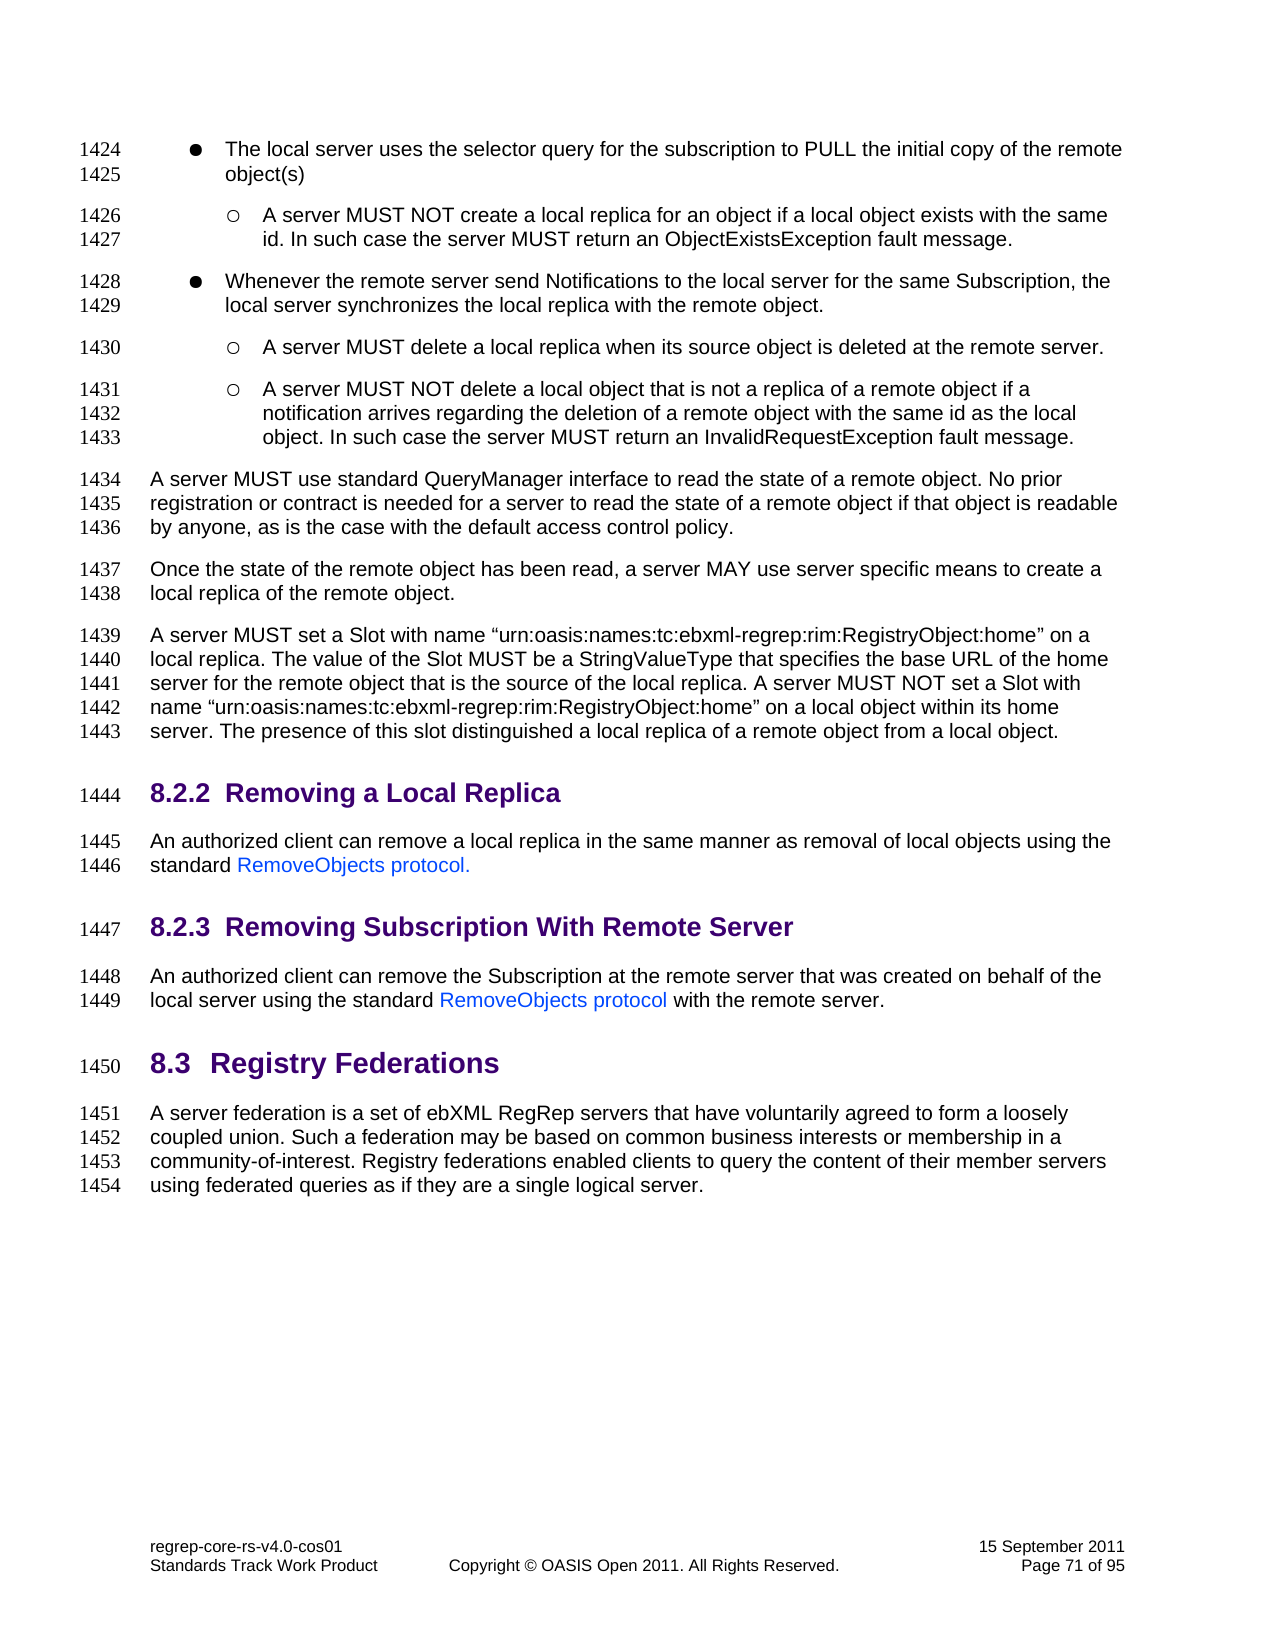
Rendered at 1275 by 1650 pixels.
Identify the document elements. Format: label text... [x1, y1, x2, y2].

text An authorized client can remove the Subscription at the remote server that was created on behalf of the local server using the standard RemoveObjects protocol with the remote server. [150, 964, 1125, 1012]
text A server MUST use standard QueryManager interface to read the state of a remote object. No prior registration or contract is needed for a server to read the state of a remote object if that object is readable by anyone, as is the case with the default access control policy. [150, 467, 1125, 539]
subtitle Registry Federations [150, 1046, 1125, 1079]
text A server federation is a set of ebXML RegRep servers that have voluntarily agreed to form a loosely coupled union. Such a federation may be based on common business interests or membership in a community-of-interest. Registry federations enabled clients to query the content of their member servers using federated queries as if they are a single logical server. [150, 1101, 1125, 1196]
list A server MUST delete a local replica when its source object is deleted at the remote server. [225, 335, 1125, 359]
text An authorized client can remove a local replica in the same manner as removal of local objects using the standard RemoveObjects protocol. [150, 829, 1125, 877]
list A server MUST NOT delete a local object that is not a replica of a remote object if a notification arrives regarding the deletion of a remote object with the same id as the local object. In such case the server MUST return an InvalidRequestException fault message. [225, 377, 1125, 449]
text A server MUST set a Slot with name “urn:oasis:names:tc:ebxml-regrep:rim:RegistryObject:home” on a local replica. The value of the Slot MUST be a StringValueType that specifies the base URL of the home server for the remote object that is the source of the local replica. A server MUST NOT set a Slot with name “urn:oasis:names:tc:ebxml-regrep:rim:RegistryObject:home” on a local object within its home server. The presence of this slot distinguished a local replica of a remote object from a local object. [150, 623, 1125, 742]
list Whenever the remote server send Notifications to the local server for the same Subscription, the local server synchronizes the local replica with the remote object. [187, 269, 1125, 317]
list A server MUST NOT create a local replica for an object if a local object exists with the same id. In such case the server MUST return an ObjectExistsException fault message. [225, 203, 1125, 251]
subtitle Removing Subscription With Remote Server [150, 911, 1125, 943]
text Once the state of the remote object has been read, a server MAY use server specific means to create a local replica of the remote object. [150, 557, 1125, 605]
subtitle Removing a Local Replica [150, 777, 1125, 808]
list The local server uses the selector query for the subscription to PULL the initial copy of the remote object(s) [187, 137, 1125, 185]
